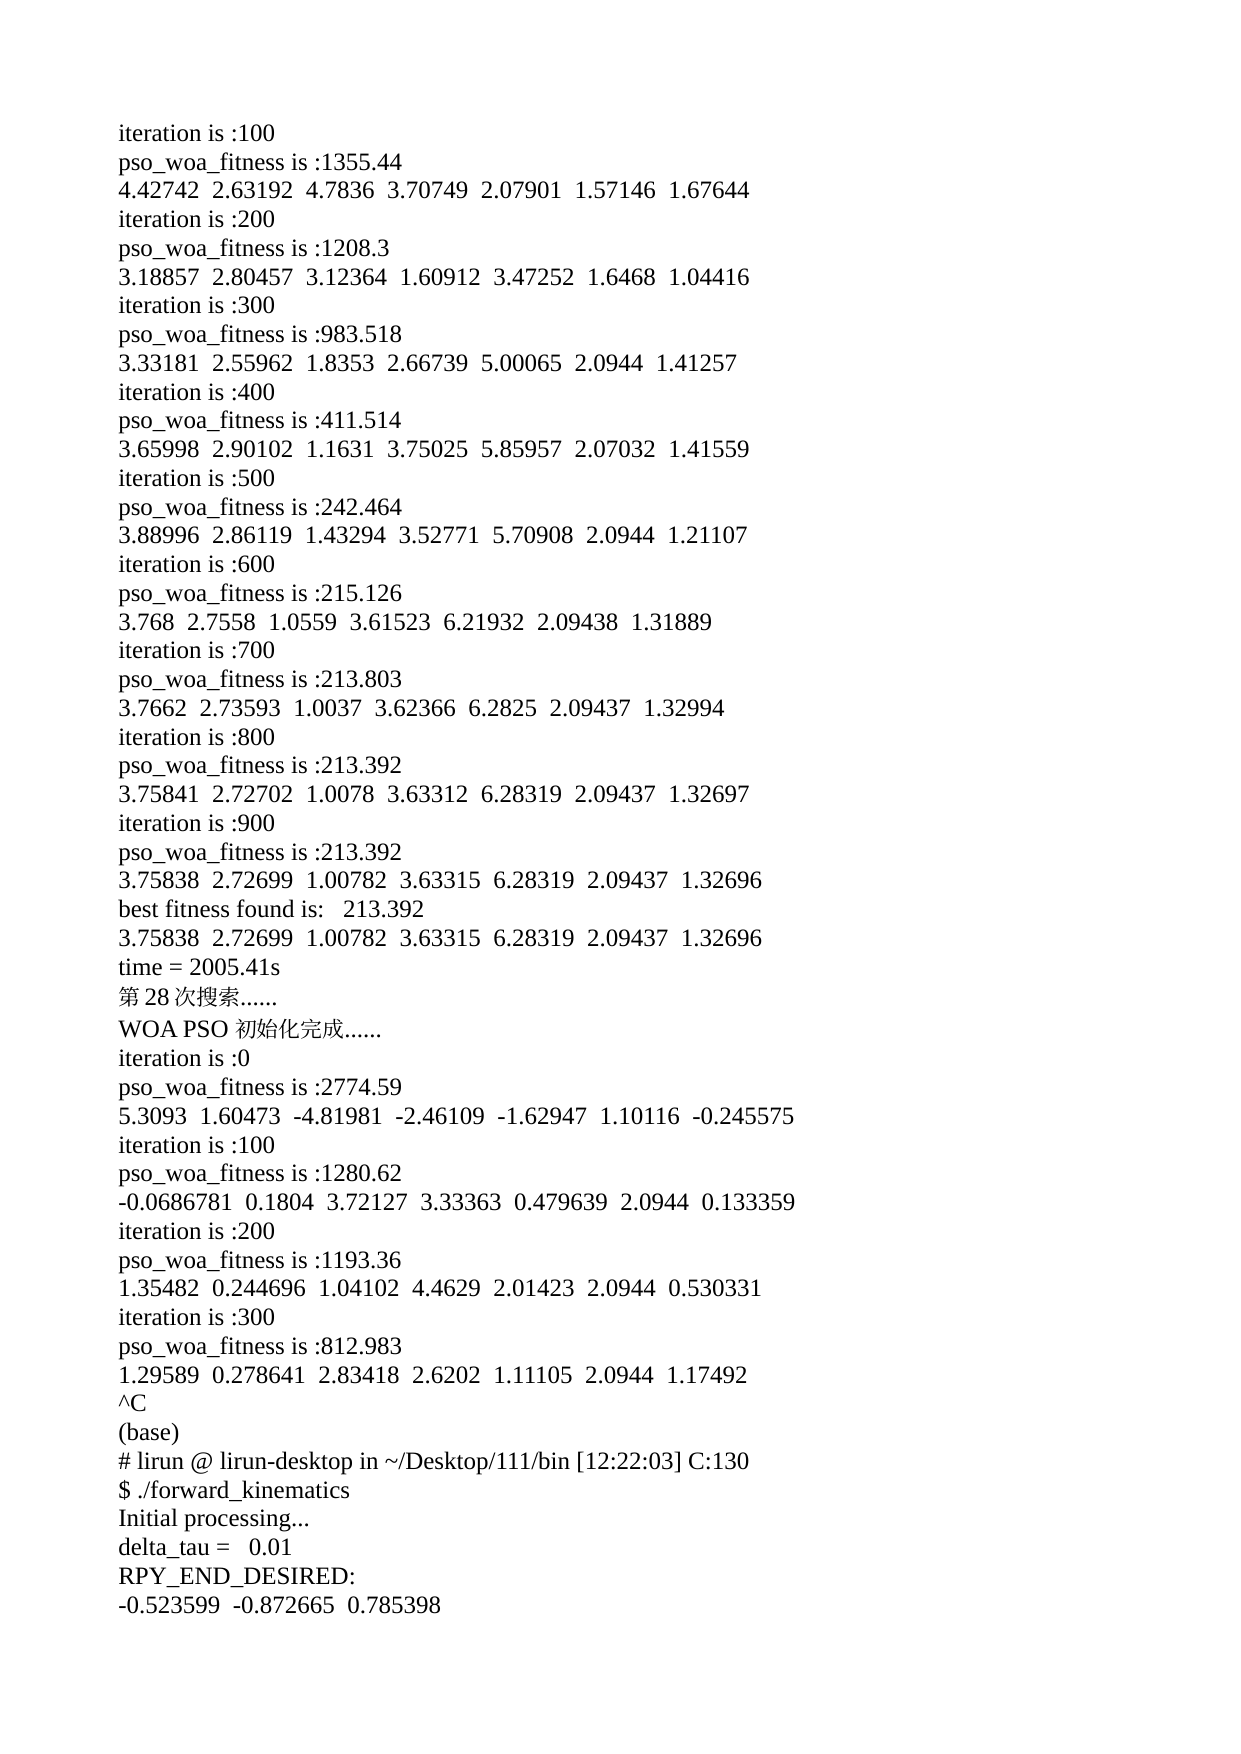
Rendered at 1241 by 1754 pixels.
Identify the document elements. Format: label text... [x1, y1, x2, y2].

text 3.18857 2.80457 3.12364 1.60912 3.47252 1.6468 1.04416 [118, 262, 1122, 291]
text pso_woa_fitness is :1280.62 [118, 1158, 1122, 1187]
text Initial processing... [118, 1503, 1122, 1532]
text ^C [118, 1388, 1122, 1417]
text iteration is :800 [118, 722, 1122, 751]
text iteration is :600 [118, 549, 1122, 578]
text pso_woa_fitness is :2774.59 [118, 1072, 1122, 1101]
text pso_woa_fitness is :213.803 [118, 664, 1122, 693]
text 3.75838 2.72699 1.00782 3.63315 6.28319 2.09437 1.32696 [118, 866, 1122, 894]
text iteration is :300 [118, 291, 1122, 319]
text pso_woa_fitness is :1193.36 [118, 1245, 1122, 1273]
text 第28次搜索...... [118, 981, 1122, 1012]
text time = 2005.41s [118, 952, 1122, 981]
text 3.33181 2.55962 1.8353 2.66739 5.00065 2.0944 1.41257 [118, 348, 1122, 377]
text iteration is :300 [118, 1302, 1122, 1331]
text iteration is :700 [118, 636, 1122, 664]
text -0.0686781 0.1804 3.72127 3.33363 0.479639 2.0944 0.133359 [118, 1187, 1122, 1216]
text iteration is :100 [118, 118, 1122, 147]
text pso_woa_fitness is :983.518 [118, 319, 1122, 348]
text pso_woa_fitness is :1208.3 [118, 233, 1122, 262]
text delta_tau = 0.01 [118, 1532, 1122, 1561]
text 3.768 2.7558 1.0559 3.61523 6.21932 2.09438 1.31889 [118, 607, 1122, 636]
text iteration is :200 [118, 1216, 1122, 1245]
text pso_woa_fitness is :242.464 [118, 492, 1122, 521]
text $ ./forward_kinematics [118, 1475, 1122, 1503]
text -0.523599 -0.872665 0.785398 [118, 1590, 1122, 1618]
text 3.75841 2.72702 1.0078 3.63312 6.28319 2.09437 1.32697 [118, 779, 1122, 808]
text (base) [118, 1417, 1122, 1446]
text pso_woa_fitness is :411.514 [118, 406, 1122, 434]
text iteration is :200 [118, 204, 1122, 233]
text RPY_END_DESIRED: [118, 1561, 1122, 1590]
text iteration is :400 [118, 377, 1122, 406]
text pso_woa_fitness is :213.392 [118, 837, 1122, 866]
text pso_woa_fitness is :215.126 [118, 578, 1122, 607]
text pso_woa_fitness is :812.983 [118, 1331, 1122, 1360]
text 1.29589 0.278641 2.83418 2.6202 1.11105 2.0944 1.17492 [118, 1360, 1122, 1388]
text iteration is :0 [118, 1043, 1122, 1072]
text iteration is :100 [118, 1130, 1122, 1158]
text 3.75838 2.72699 1.00782 3.63315 6.28319 2.09437 1.32696 [118, 923, 1122, 952]
text 5.3093 1.60473 -4.81981 -2.46109 -1.62947 1.10116 -0.245575 [118, 1101, 1122, 1130]
text 3.88996 2.86119 1.43294 3.52771 5.70908 2.0944 1.21107 [118, 521, 1122, 549]
text 3.7662 2.73593 1.0037 3.62366 6.2825 2.09437 1.32994 [118, 693, 1122, 722]
text pso_woa_fitness is :213.392 [118, 751, 1122, 779]
text best fitness found is: 213.392 [118, 894, 1122, 923]
text 4.42742 2.63192 4.7836 3.70749 2.07901 1.57146 1.67644 [118, 176, 1122, 204]
text pso_woa_fitness is :1355.44 [118, 147, 1122, 176]
text 1.35482 0.244696 1.04102 4.4629 2.01423 2.0944 0.530331 [118, 1273, 1122, 1302]
text iteration is :500 [118, 463, 1122, 492]
text WOA PSO 初始化完成...... [118, 1012, 1122, 1043]
text # lirun @ lirun-desktop in ~/Desktop/111/bin [12:22:03] C:130 [118, 1446, 1122, 1475]
text iteration is :900 [118, 808, 1122, 837]
text 3.65998 2.90102 1.1631 3.75025 5.85957 2.07032 1.41559 [118, 434, 1122, 463]
